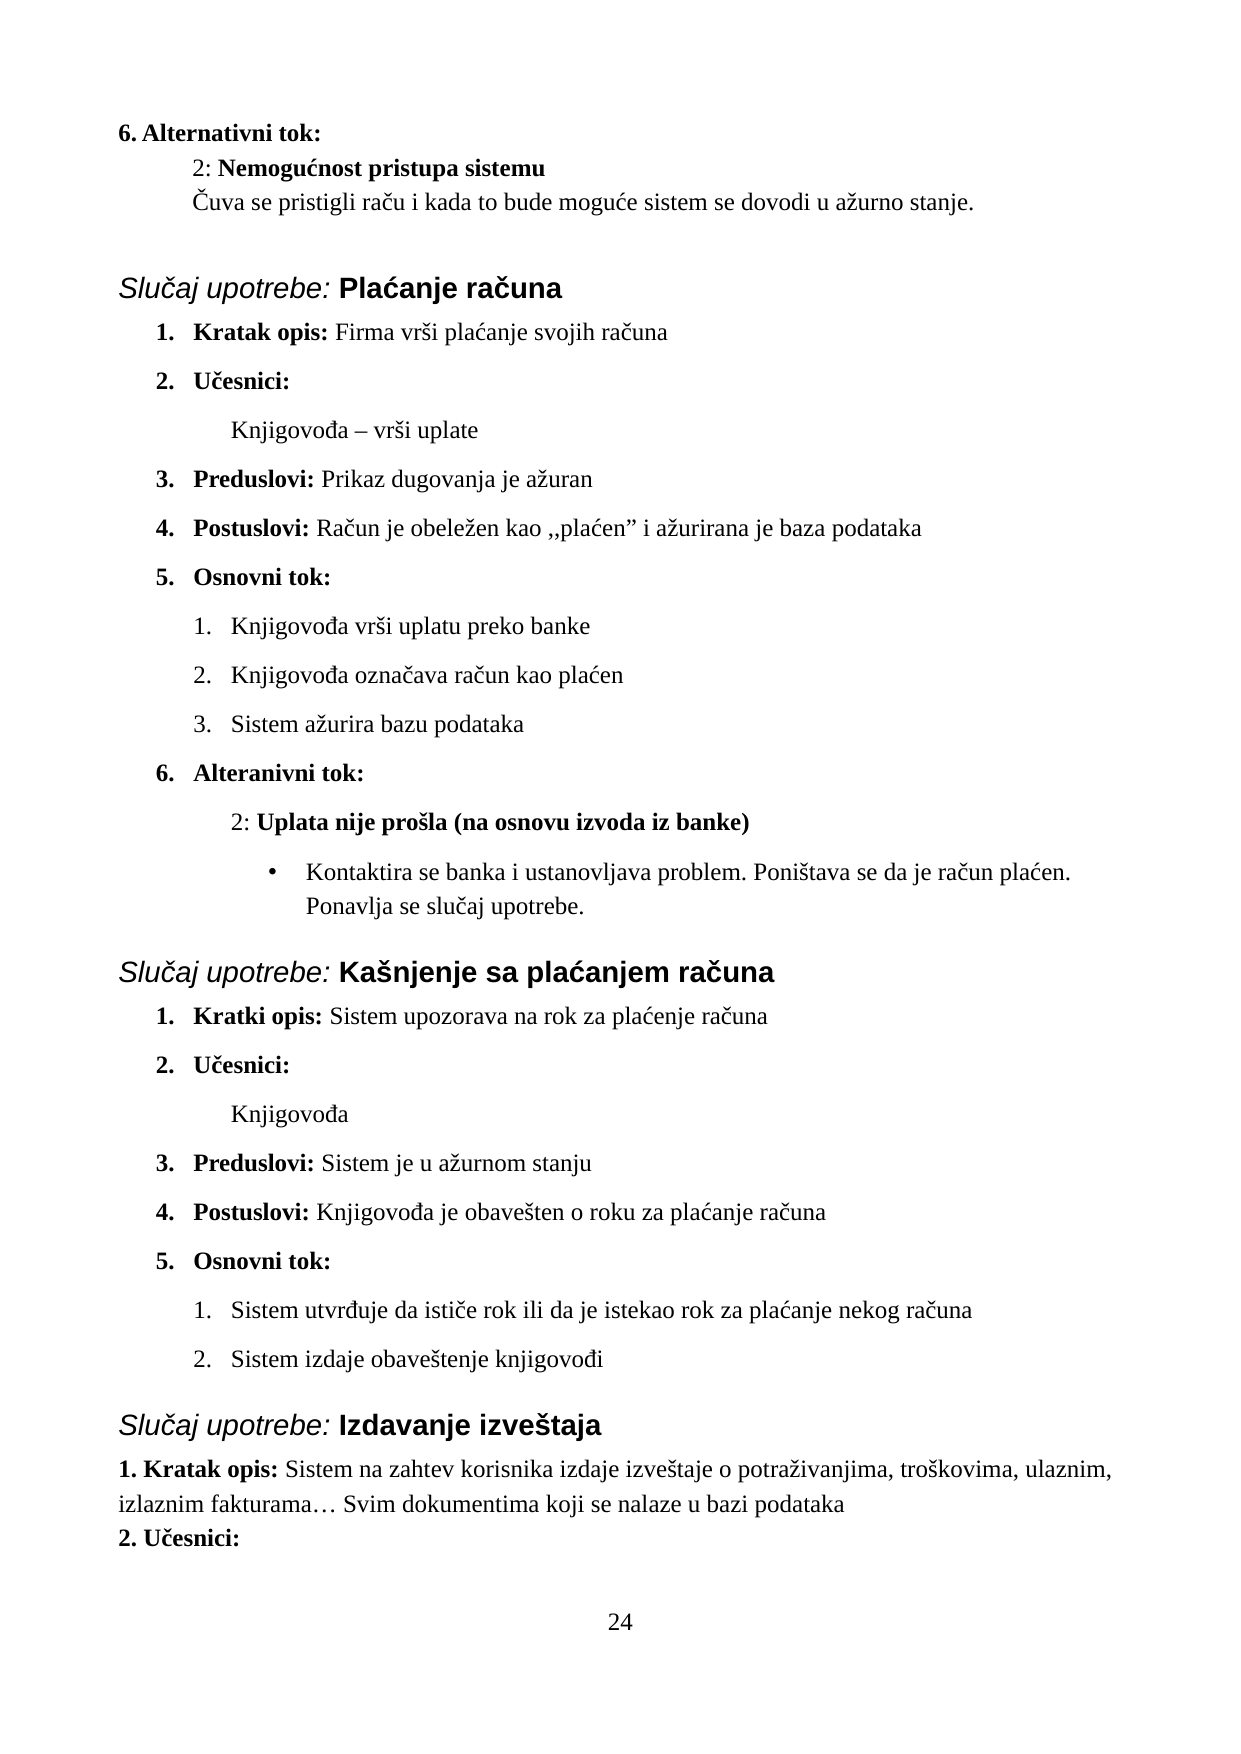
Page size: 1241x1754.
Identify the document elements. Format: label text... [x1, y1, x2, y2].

list 2: Uplata nije prošla (na osnovu izvoda iz banke) [231, 807, 1122, 836]
list Preduslovi: Sistem je u ažurnom stanju [156, 1148, 1122, 1177]
subtitle Slučaj upotrebe: Izdavanje izveštaja [118, 1408, 1122, 1442]
list Sistem izdaje obaveštenje knjigovođi [193, 1344, 1122, 1373]
list Kratak opis: Firma vrši plaćanje svojih računa [156, 317, 1122, 346]
text Čuva se pristigli raču i kada to bude moguće sistem se dovodi u ažurno stanje. [118, 187, 1122, 216]
list Učesnici: [156, 366, 1122, 395]
list Postuslovi: Knjigovođa je obavešten o roku za plaćanje računa [156, 1197, 1122, 1226]
list Osnovni tok: [156, 1246, 1122, 1275]
list Knjigovođa [231, 1099, 1122, 1128]
list Knjigovođa označava račun kao plaćen [193, 660, 1122, 689]
list Učesnici: [156, 1050, 1122, 1079]
list Postuslovi: Račun je obeležen kao ,,plaćen” i ažurirana je baza podataka [156, 513, 1122, 542]
list Sistem ažurira bazu podataka [193, 709, 1122, 738]
subtitle Slučaj upotrebe: Plaćanje računa [118, 271, 1122, 304]
list Kratki opis: Sistem upozorava na rok za plaćenje računa [156, 1001, 1122, 1030]
list Alteranivni tok: [156, 758, 1122, 787]
list Knjigovođa vrši uplatu preko banke [193, 611, 1122, 640]
list Osnovni tok: [156, 562, 1122, 591]
list Knjigovođa – vrši uplate [231, 415, 1122, 444]
text 2. Učesnici: [118, 1523, 1122, 1552]
text 2: Nemogućnost pristupa sistemu [118, 153, 1122, 181]
list Kontaktira se banka i ustanovljava problem. Poništava se da je račun plaćen. Ponavlja se slučaj upotrebe. [268, 857, 1122, 920]
text 1. Kratak opis: Sistem na zahtev korisnika izdaje izveštaje o potraživanjima, troškovima, ulaznim, izlaznim fakturama… Svim dokumentima koji se nalaze u bazi podataka [118, 1454, 1122, 1517]
list Preduslovi: Prikaz dugovanja je ažuran [156, 464, 1122, 493]
subtitle Slučaj upotrebe: Kašnjenje sa plaćanjem računa [118, 955, 1122, 988]
text 6. Alternativni tok: [118, 118, 1122, 147]
list Sistem utvrđuje da ističe rok ili da je istekao rok za plaćanje nekog računa [193, 1295, 1122, 1324]
